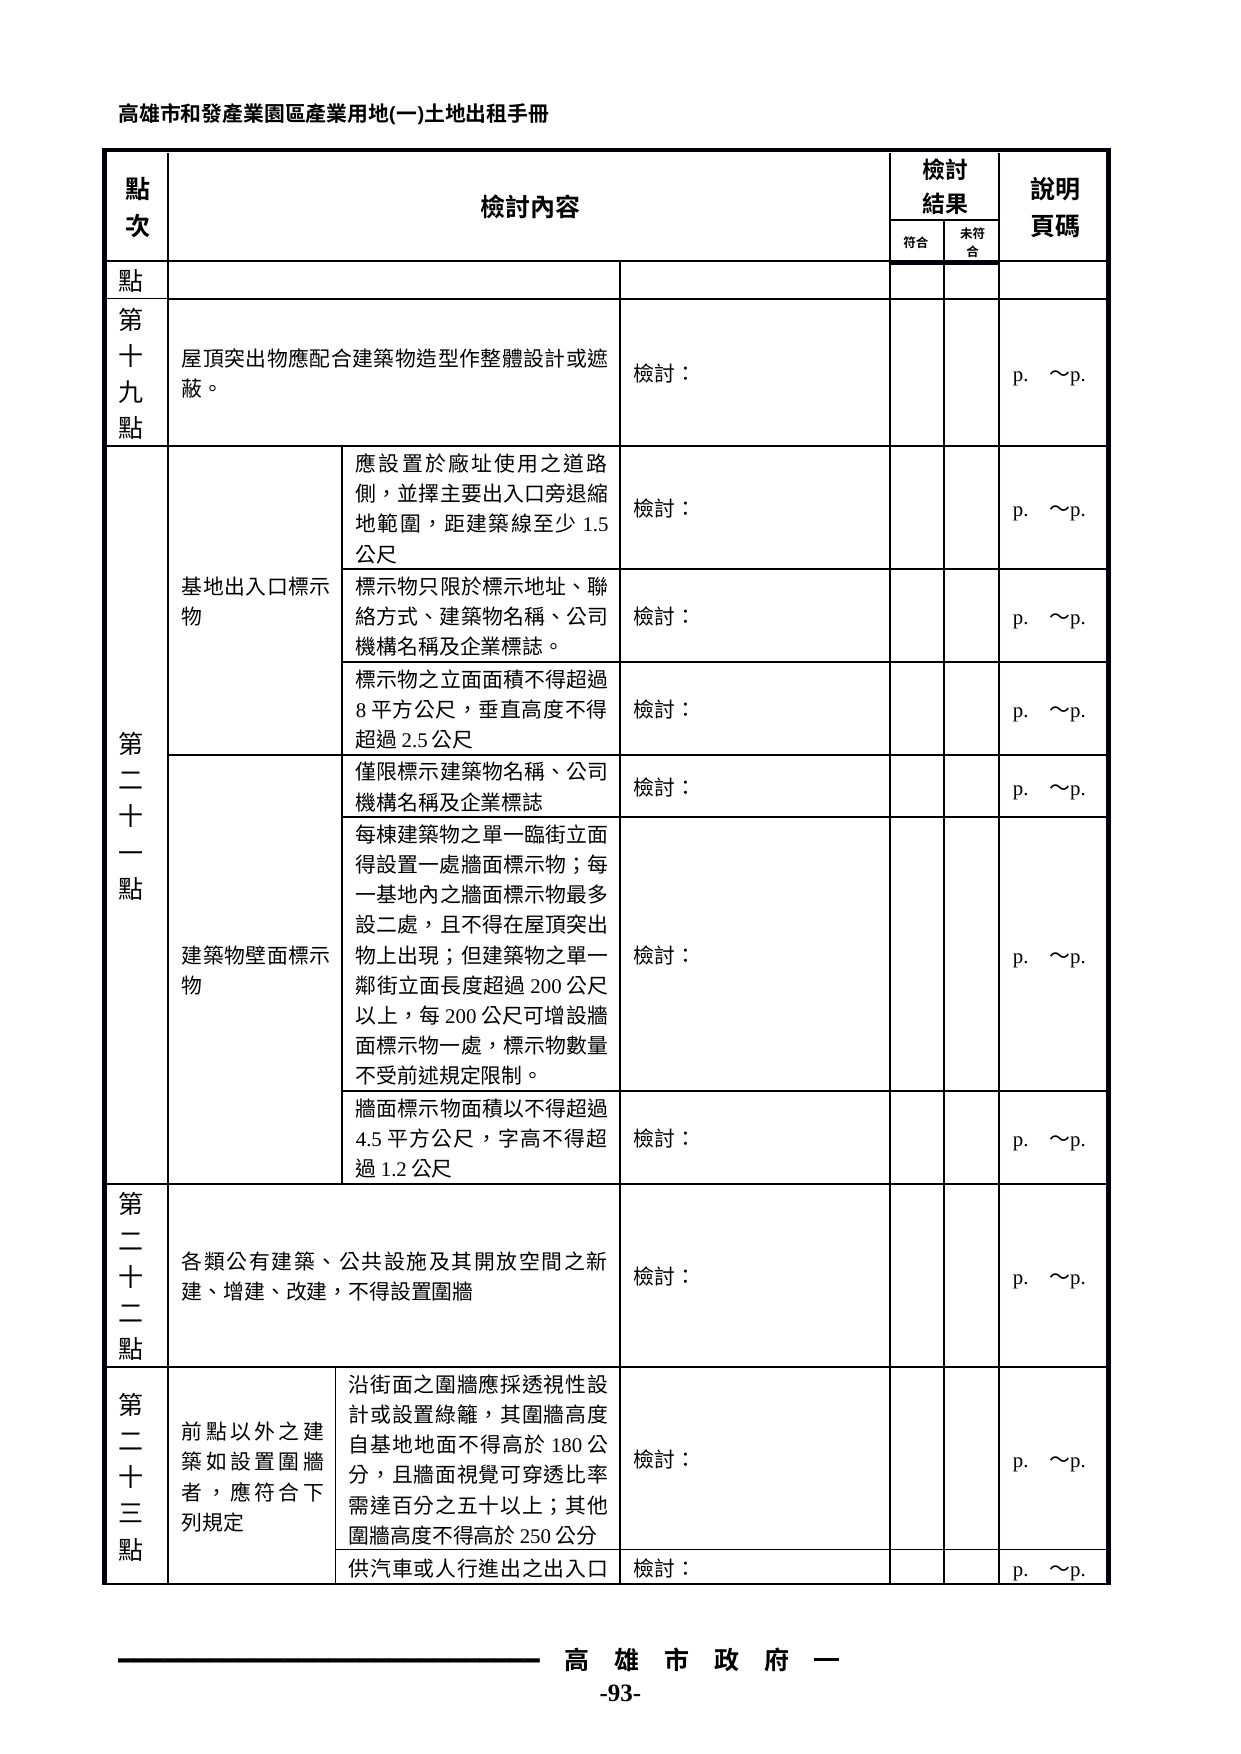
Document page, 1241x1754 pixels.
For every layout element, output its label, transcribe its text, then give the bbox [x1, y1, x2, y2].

table_cell 檢討： [621, 570, 889, 661]
table_cell p. ～p. [1000, 1185, 1106, 1366]
table_cell 檢討： [621, 447, 889, 568]
table_cell 檢討： [621, 1185, 889, 1366]
table_cell 牆面標示物面積以不得超過4.5平方公尺，字高不得超過1.2公尺 [343, 1092, 619, 1183]
table_cell [1000, 262, 1106, 298]
table_cell 檢討： [621, 1092, 889, 1183]
table_cell [891, 1092, 943, 1183]
table_cell p. ～p. [1000, 570, 1106, 661]
table_cell p. ～p. [1000, 300, 1106, 445]
table_cell [891, 756, 943, 816]
table_cell p. ～p. [1000, 1092, 1106, 1183]
table_cell 符合 [891, 221, 943, 260]
table_cell 檢討： [621, 1550, 889, 1583]
table_cell [945, 818, 998, 1090]
table_cell [891, 1368, 943, 1549]
table_cell 標示物只限於標示地址、聯絡方式、建築物名稱、公司機構名稱及企業標誌。 [343, 570, 619, 661]
table_header 檢討內容 [169, 152, 889, 260]
table_cell 僅限標示建築物名稱、公司機構名稱及企業標誌 [343, 756, 619, 816]
table_cell 第十九點 [107, 299, 167, 445]
table_header 檢討 結果 [891, 152, 999, 219]
table_cell 點 [107, 262, 167, 298]
table_cell [891, 570, 943, 661]
table_cell 檢討： [621, 300, 889, 445]
table_cell 屋頂突出物應配合建築物造型作整體設計或遮蔽。 [169, 300, 619, 445]
table_cell [945, 1092, 998, 1183]
table_header 點次 [107, 152, 168, 260]
table_cell 標示物之立面面積不得超過8平方公尺，垂直高度不得超過2.5公尺 [343, 663, 619, 753]
table_header 說明 頁碼 [1000, 152, 1106, 260]
table_cell 檢討： [621, 756, 889, 816]
table_cell 應設置於廠址使用之道路側，並擇主要出入口旁退縮地範圍，距建築線至少1.5公尺 [343, 447, 619, 568]
table_cell 第二十一點 [107, 447, 167, 1183]
table_cell [945, 663, 998, 753]
table_cell 未符合 [945, 221, 998, 260]
table_cell p. ～p. [1000, 1368, 1106, 1549]
table_cell [891, 818, 943, 1090]
table_cell 檢討： [621, 663, 889, 753]
table_cell [945, 1368, 998, 1549]
table_cell 基地出入口標示物 [169, 447, 341, 753]
table_cell [945, 447, 998, 568]
table_cell 各類公有建築、公共設施及其開放空間之新建、增建、改建，不得設置圍牆 [169, 1185, 619, 1366]
table_cell p. ～p. [1000, 663, 1106, 753]
table_cell 檢討： [621, 1368, 889, 1549]
table_cell 第二十二點 [107, 1185, 167, 1366]
table_cell [891, 663, 943, 753]
table_cell [169, 262, 619, 298]
table_cell [621, 262, 889, 298]
table_cell p. ～p. [1000, 1550, 1106, 1583]
table_cell [945, 265, 998, 298]
table_cell [945, 300, 998, 445]
table_cell 每棟建築物之單一臨街立面得設置一處牆面標示物；每一基地內之牆面標示物最多設二處，且不得在屋頂突出物上出現；但建築物之單一鄰街立面長度超過200公尺以上，每200公尺可增設牆面標示物一處，標示物數量不受前述規定限制。 [343, 818, 619, 1090]
table_cell [891, 300, 943, 445]
table_cell [891, 447, 943, 568]
table_cell 沿街面之圍牆應採透視性設計或設置綠籬，其圍牆高度自基地地面不得高於180公分，且牆面視覺可穿透比率需達百分之五十以上；其他圍牆高度不得高於250公分 [336, 1368, 619, 1549]
table_cell p. ～p. [1000, 756, 1106, 816]
table_cell 前點以外之建築如設置圍牆者，應符合下列規定 [169, 1368, 335, 1583]
table_cell 第二十三點 [107, 1368, 167, 1583]
table_cell [945, 1185, 998, 1366]
table_cell [945, 570, 998, 661]
table_cell 檢討： [621, 818, 889, 1090]
table_cell 供汽車或人行進出之出入口 [336, 1550, 619, 1583]
table_cell [891, 1550, 943, 1583]
table_cell p. ～p. [1000, 818, 1106, 1090]
table_cell [891, 265, 943, 298]
table_cell p. ～p. [1000, 447, 1106, 568]
table_cell [945, 756, 998, 816]
table_cell [891, 1185, 943, 1366]
table_cell 建築物壁面標示物 [169, 756, 341, 1183]
table_cell [945, 1550, 998, 1583]
